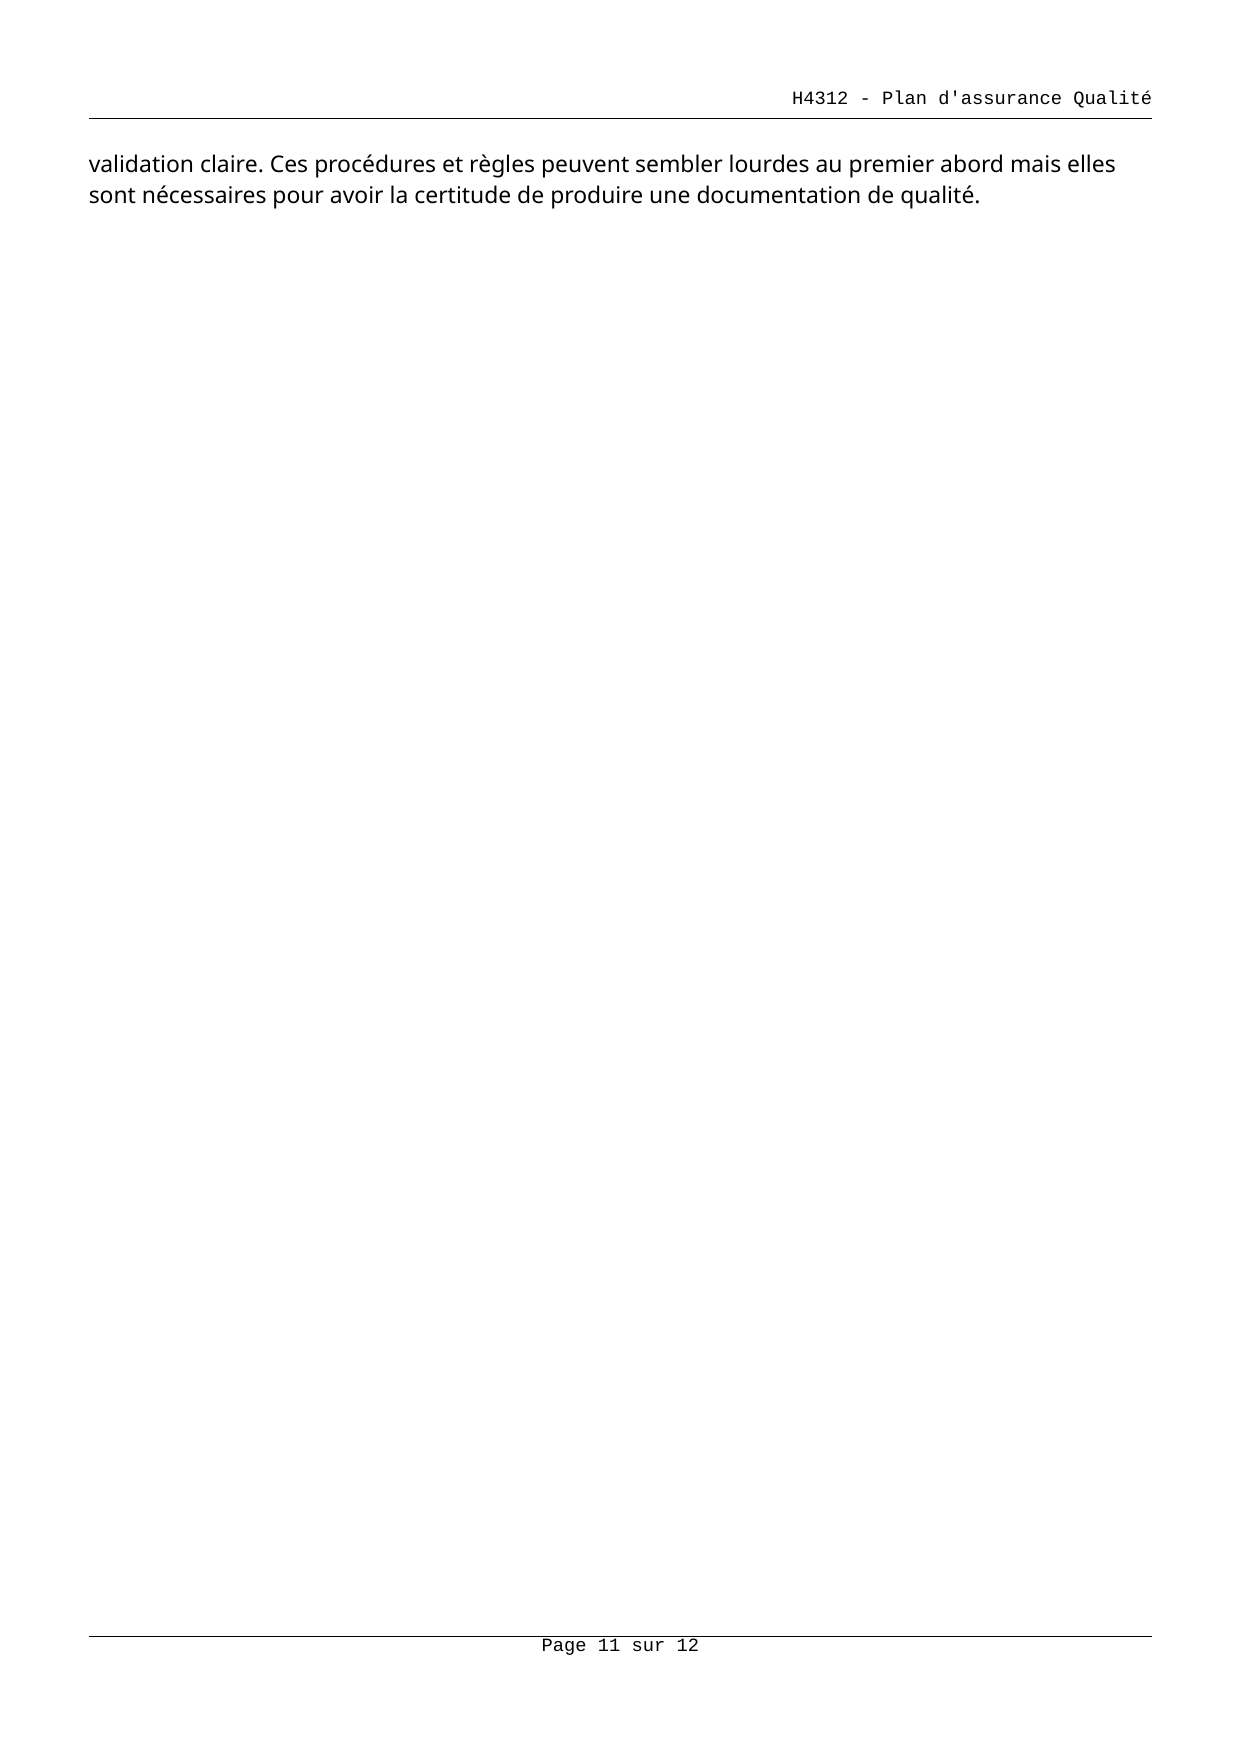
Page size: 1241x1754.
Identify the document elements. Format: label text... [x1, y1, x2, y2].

text validation claire. Ces procédures et règles peuvent sembler lourdes au premier abord mais elles sont nécessaires pour avoir la certitude de produire une documentation de qualité. [88, 147, 1152, 210]
